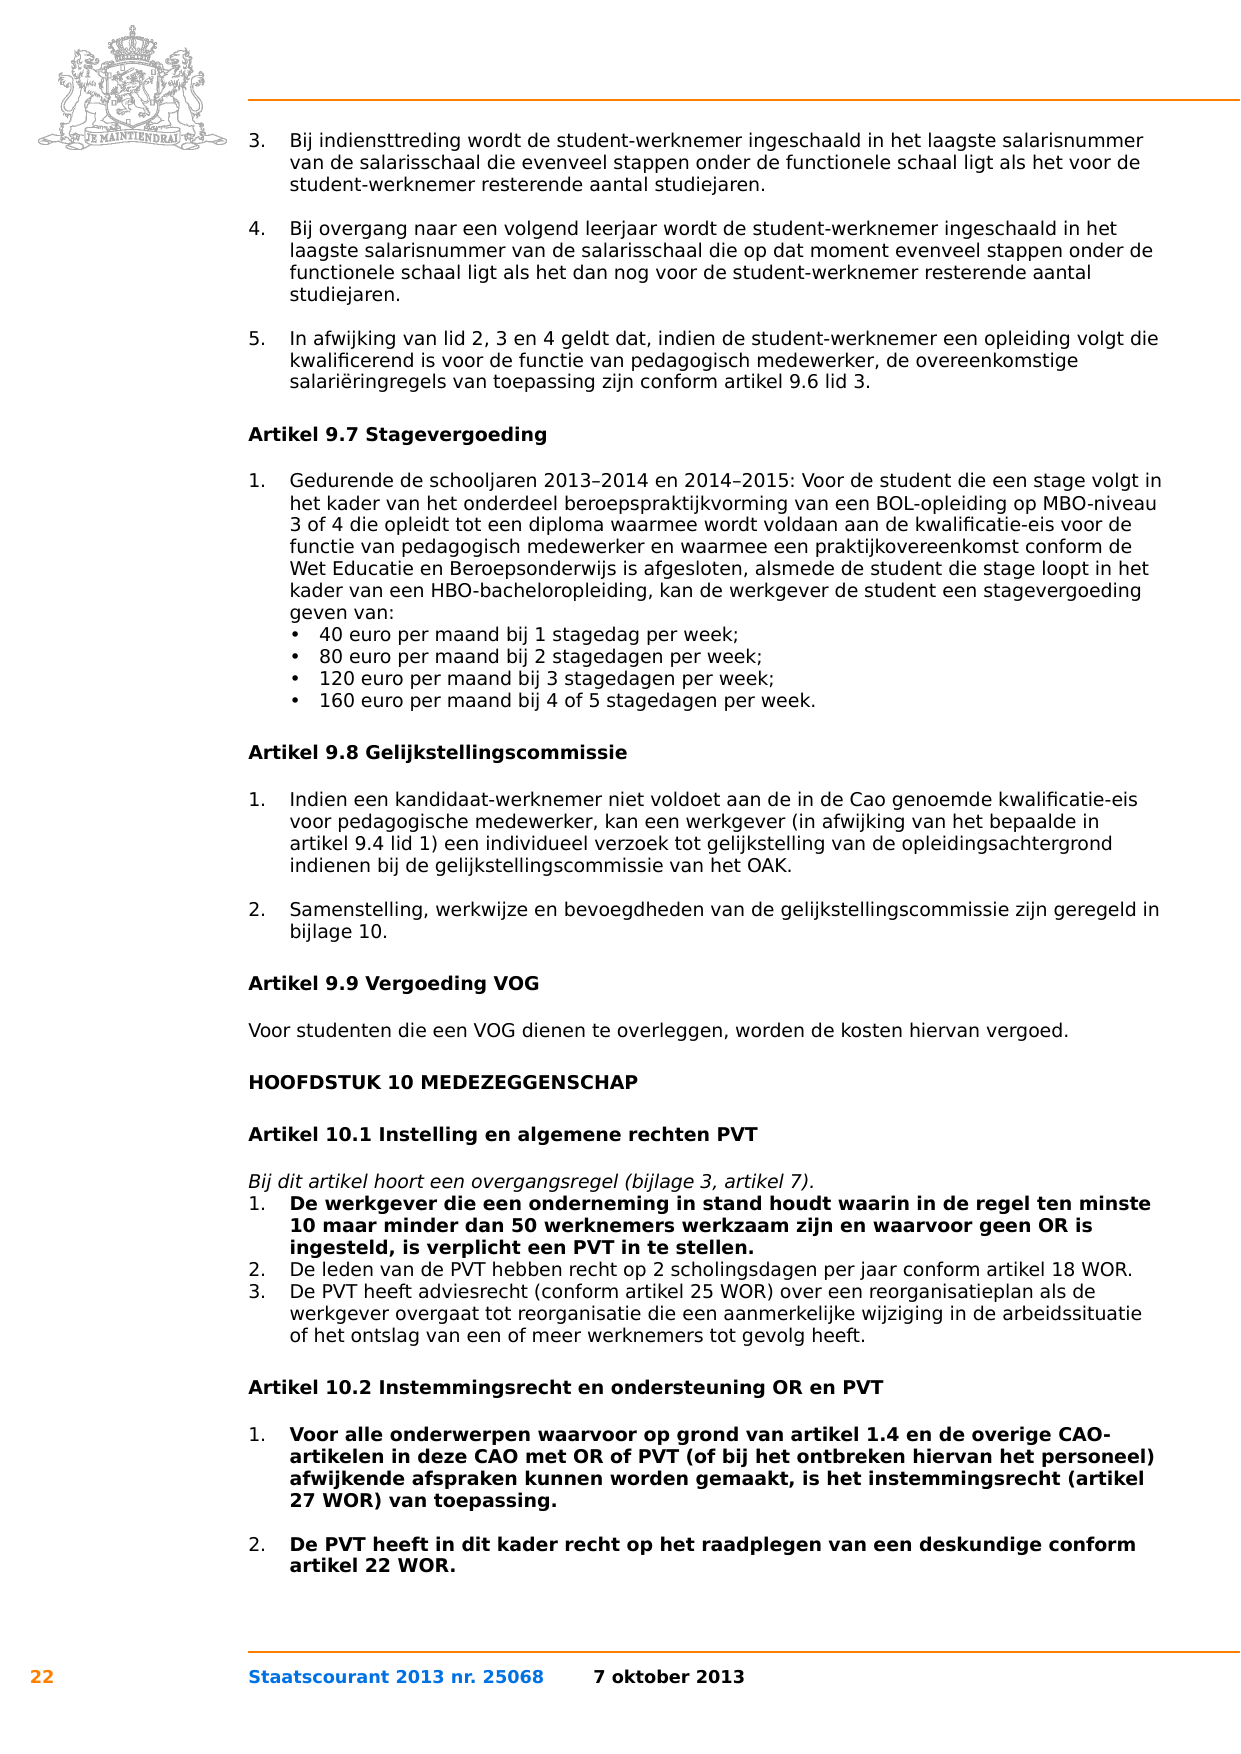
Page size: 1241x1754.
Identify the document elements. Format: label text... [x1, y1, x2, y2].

text • 40 euro per maand bij 1 stagedag per week; [289, 624, 1163, 646]
picture [38, 25, 227, 150]
text 1. Gedurende de schooljaren 2013–2014 en 2014–2015: Voor de student die een stage volgt in het kader van het onderdeel beroepspraktijkvorming van een BOL-opleiding op MBO-niveau 3 of 4 die opleidt tot een diploma waarmee wordt voldaan aan de kwalificatie-eis voor de functie van pedagogisch medewerker en waarmee een praktijkovereenkomst conform de Wet Educatie en Beroepsonderwijs is afgesloten, alsmede de student die stage loopt in het kader van een HBO-bacheloropleiding, kan de werkgever de student een stagevergoeding geven van: [248, 470, 1163, 624]
text 2. De PVT heeft in dit kader recht op het raadplegen van een deskundige conform artikel 22 WOR. [248, 1533, 1163, 1577]
text • 120 euro per maand bij 3 stagedagen per week; [289, 668, 1163, 690]
text 2. Samenstelling, werkwijze en bevoegdheden van de gelijkstellingscommissie zijn geregeld in bijlage 10. [248, 899, 1163, 943]
subtitle Artikel 10.1 Instelling en algemene rechten PVT [248, 1124, 1163, 1146]
text 3. Bij indiensttreding wordt de student-werknemer ingeschaald in het laagste salarisnummer van de salarisschaal die evenveel stappen onder de functionele schaal ligt als het voor de student-werknemer resterende aantal studiejaren. [248, 130, 1163, 196]
text 1. De werkgever die een onderneming in stand houdt waarin in de regel ten minste 10 maar minder dan 50 werknemers werkzaam zijn en waarvoor geen OR is ingesteld, is verplicht een PVT in te stellen. [248, 1193, 1163, 1259]
text 4. Bij overgang naar een volgend leerjaar wordt de student-werknemer ingeschaald in het laagste salarisnummer van de salarisschaal die op dat moment evenveel stappen onder de functionele schaal ligt als het dan nog voor de student-werknemer resterende aantal studiejaren. [248, 218, 1163, 306]
text 2. De leden van de PVT hebben recht op 2 scholingsdagen per jaar conform artikel 18 WOR. [248, 1259, 1163, 1281]
subtitle Artikel 9.8 Gelijkstellingscommissie [248, 742, 1163, 764]
text Bij dit artikel hoort een overgangsregel (bijlage 3, artikel 7). [248, 1171, 1163, 1193]
subtitle Artikel 9.7 Stagevergoeding [248, 423, 1163, 445]
subtitle Artikel 9.9 Vergoeding VOG [248, 973, 1163, 995]
text 3. De PVT heeft adviesrecht (conform artikel 25 WOR) over een reorganisatieplan als de werkgever overgaat tot reorganisatie die een aanmerkelijke wijziging in de arbeidssituatie of het ontslag van een of meer werknemers tot gevolg heeft. [248, 1281, 1163, 1347]
text 1. Voor alle onderwerpen waarvoor op grond van artikel 1.4 en de overige CAO-artikelen in deze CAO met OR of PVT (of bij het ontbreken hiervan het personeel) afwijkende afspraken kunnen worden gemaakt, is het instemmingsrecht (artikel 27 WOR) van toepassing. [248, 1424, 1163, 1512]
text 5. In afwijking van lid 2, 3 en 4 geldt dat, indien de student-werknemer een opleiding volgt die kwalificerend is voor de functie van pedagogisch medewerker, de overeenkomstige salariëringregels van toepassing zijn conform artikel 9.6 lid 3. [248, 327, 1163, 393]
text • 160 euro per maand bij 4 of 5 stagedagen per week. [289, 690, 1163, 712]
text • 80 euro per maand bij 2 stagedagen per week; [289, 646, 1163, 668]
subtitle HOOFDSTUK 10 MEDEZEGGENSCHAP [248, 1072, 1163, 1094]
text Voor studenten die een VOG dienen te overleggen, worden de kosten hiervan vergoed. [248, 1020, 1163, 1042]
subtitle Artikel 10.2 Instemmingsrecht en ondersteuning OR en PVT [248, 1377, 1163, 1399]
text 1. Indien een kandidaat-werknemer niet voldoet aan de in de Cao genoemde kwalificatie-eis voor pedagogische medewerker, kan een werkgever (in afwijking van het bepaalde in artikel 9.4 lid 1) een individueel verzoek tot gelijkstelling van de opleidingsachtergrond indienen bij de gelijkstellingscommissie van het OAK. [248, 789, 1163, 877]
